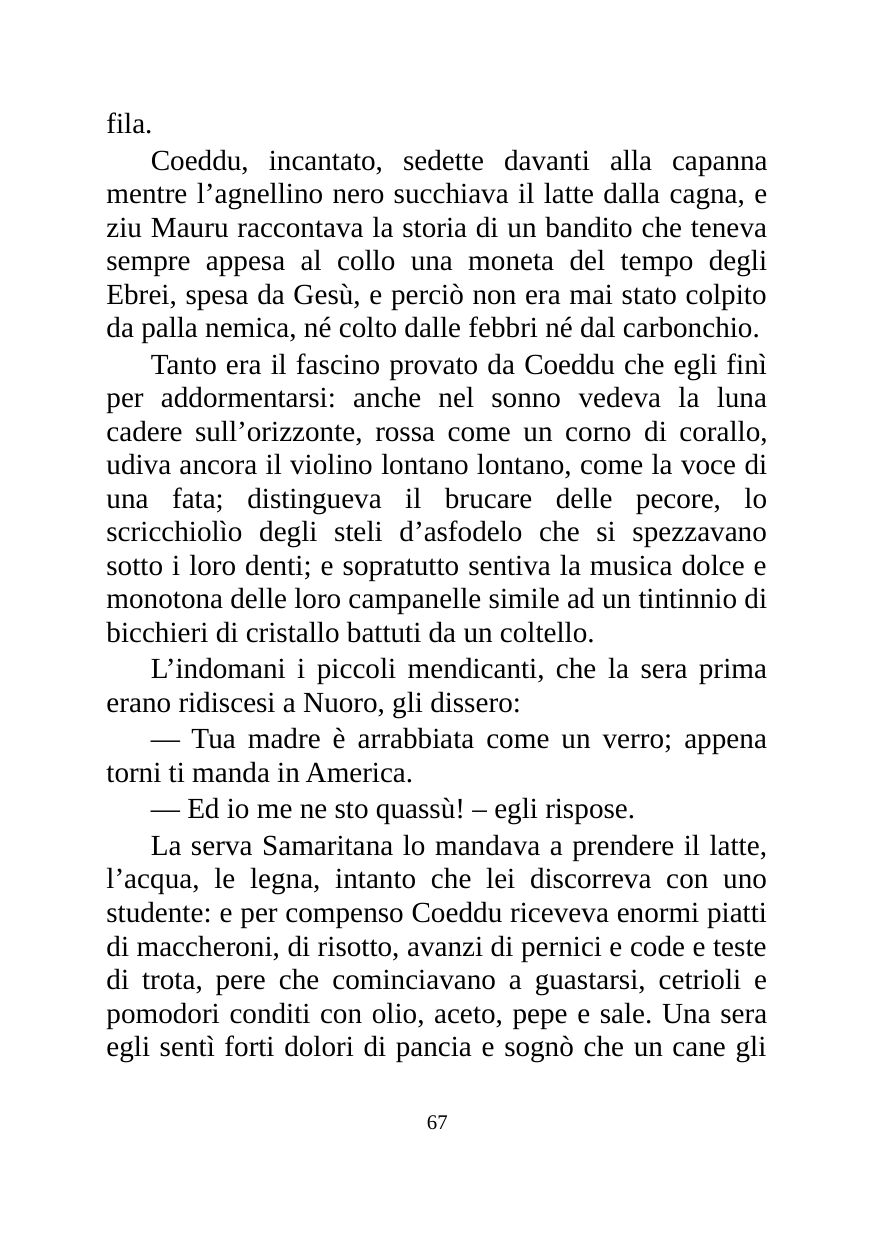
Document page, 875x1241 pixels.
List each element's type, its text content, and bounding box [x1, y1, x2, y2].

text fila. [106, 106, 768, 140]
text — Ed io me ne sto quassù! – egli rispose. [106, 792, 768, 825]
text — Tua madre è arrabbiata come un verro; appena torni ti manda in America. [106, 722, 768, 789]
text Tanto era il fascino provato da Coeddu che egli finì per addormentarsi: anche nel sonno vedeva la luna cadere sull’orizzonte, rossa come un corno di corallo, udiva ancora il violino lontano lontano, come la voce di una fata; distingueva il brucare delle pecore, lo scricchiolìo degli steli d’asfodelo che si spezzavano sotto i loro denti; e sopratutto sentiva la musica dolce e monotona delle loro campanelle simile ad un tintinnio di bicchieri di cristallo battuti da un coltello. [106, 347, 768, 649]
text L’indomani i piccoli mendicanti, che la sera prima erano ridiscesi a Nuoro, gli dissero: [106, 652, 768, 719]
text Coeddu, incantato, sedette davanti alla capanna mentre l’agnellino nero succhiava il latte dalla cagna, e ziu Mauru raccontava la storia di un bandito che teneva sempre appesa al collo una moneta del tempo degli Ebrei, spesa da Gesù, e perciò non era mai stato colpito da palla nemica, né colto dalle febbri né dal carbonchio. [106, 143, 768, 344]
text La serva Samaritana lo mandava a prendere il latte, l’acqua, le legna, intanto che lei discorreva con uno studente: e per compenso Coeddu riceveva enormi piatti di maccheroni, di risotto, avanzi di pernici e code e teste di trota, pere che cominciavano a guastarsi, cetrioli e pomodori conditi con olio, aceto, pepe e sale. Una sera egli sentì forti dolori di pancia e sognò che un cane gli [106, 828, 768, 1063]
